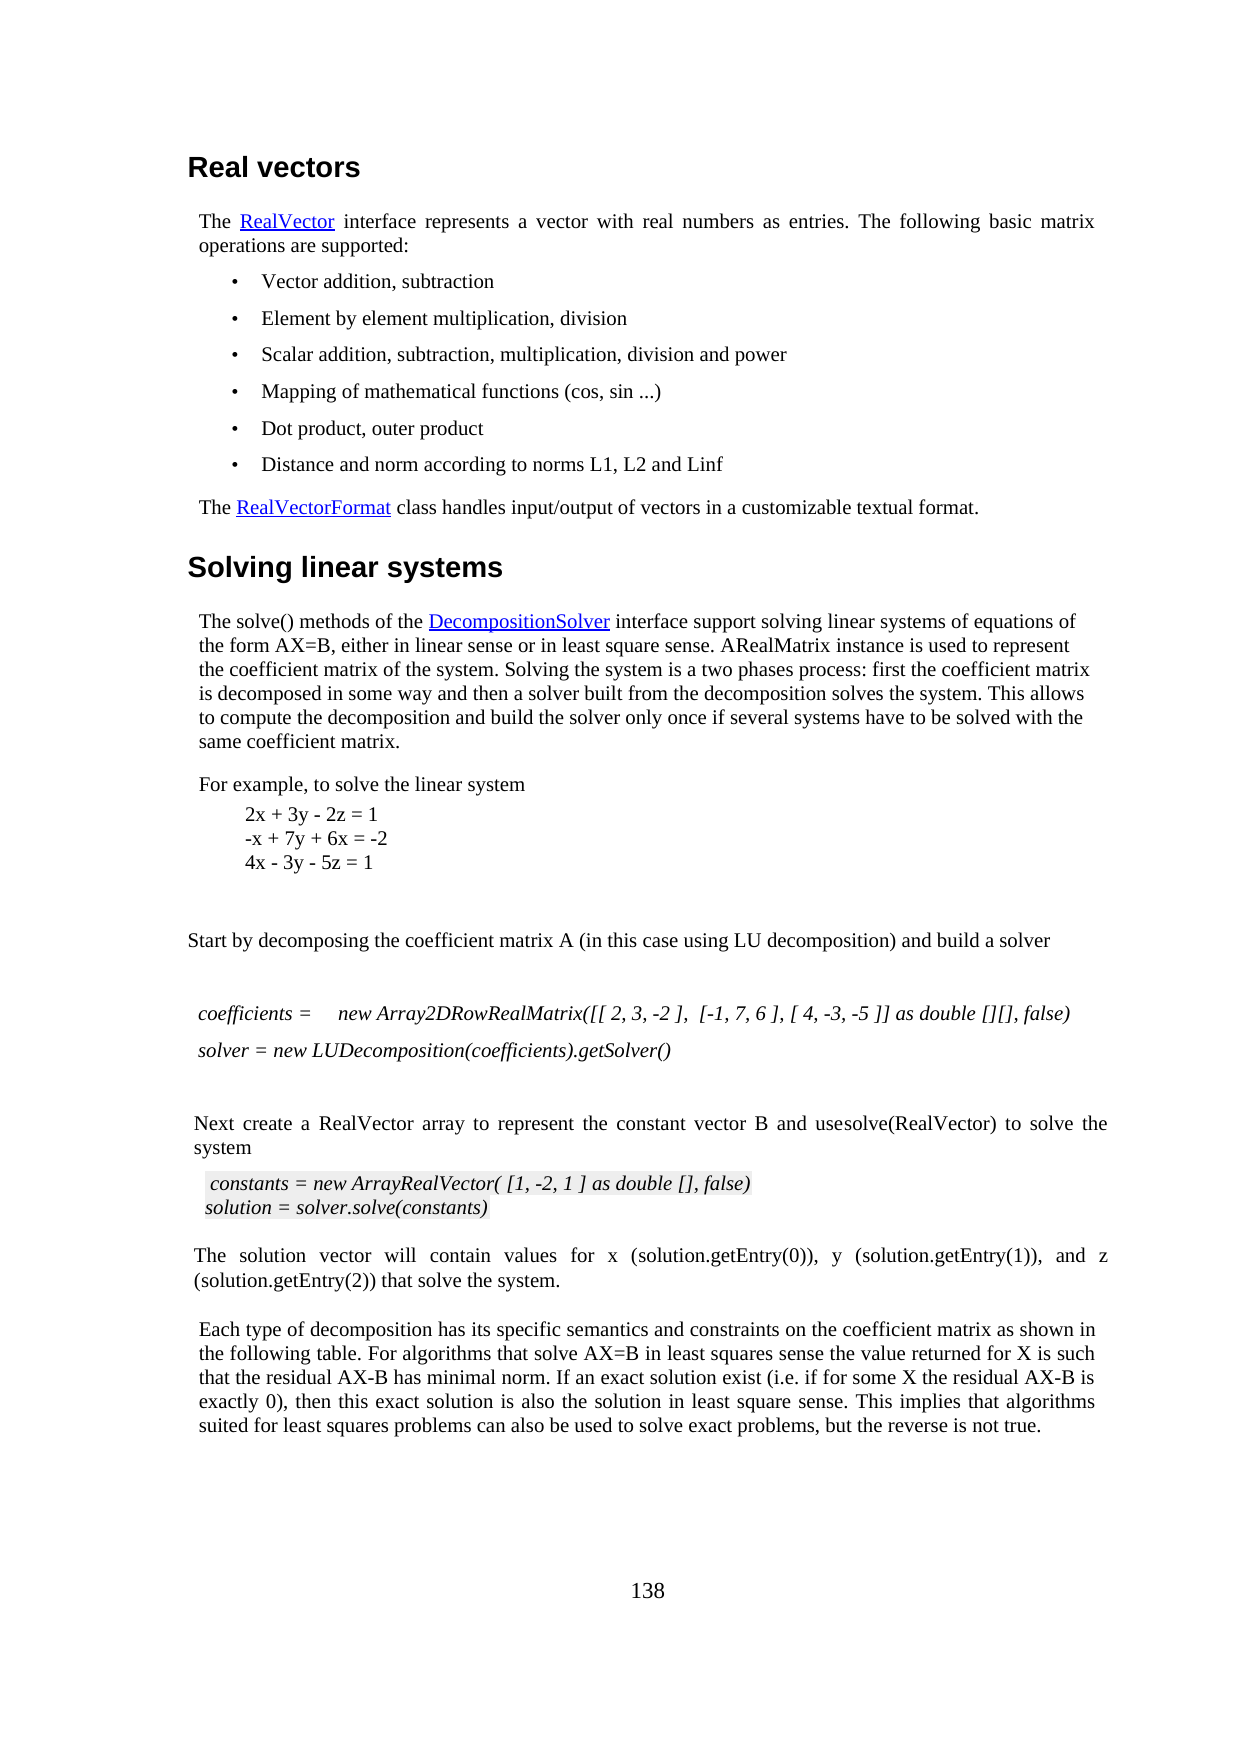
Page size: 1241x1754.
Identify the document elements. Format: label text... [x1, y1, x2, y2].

text Next create a RealVector array to represent the constant vector B and usesolve(RealVector) to solve the system [194, 1111, 1108, 1159]
text Start by decomposing the coefficient matrix A (in this case using LU decomposition) and build a solver [187, 928, 1108, 952]
list Scalar addition, subtraction, multiplication, division and power [232, 342, 1108, 366]
text solution = solver.solve(constants) [205, 1195, 1097, 1219]
text 2x + 3y - 2z = 1 [187, 802, 1108, 826]
text Each type of decomposition has its specific semantics and constraints on the coefficient matrix as shown in the following table. For algorithms that solve AX=B in least squares sense the value returned for X is such that the residual AX-B has minimal norm. If an exact solution exist (i.e. if for some X the residual AX-B is exactly 0), then this exact solution is also the solution in least square sense. This implies that algorithms suited for least squares problems can also be used to solve exact problems, but the reverse is not true. [198, 1317, 1097, 1437]
text constants = new ArrayRealVector( [1, -2, 1 ] as double [], false) [205, 1171, 1097, 1195]
subtitle Solving linear systems [187, 550, 1108, 584]
text The solution vector will contain values for x (solution.getEntry(0)), y (solution.getEntry(1)), and z (solution.getEntry(2)) that solve the system. [194, 1243, 1108, 1292]
text -x + 7y + 6x = -2 [187, 826, 1108, 850]
list Element by element multiplication, division [232, 306, 1108, 330]
list Mapping of mathematical functions (cos, sin ...) [232, 379, 1108, 403]
list Vector addition, subtraction [232, 269, 1108, 293]
text solver = new LUDecomposition(coefficients).getSolver() [187, 1037, 1108, 1062]
list Dot product, outer product [232, 415, 1108, 439]
text The RealVector interface represents a vector with real numbers as entries. The following basic matrix operations are supported: [198, 208, 1097, 257]
text coefficients = new Array2DRowRealMatrix([[ 2, 3, -2 ], [-1, 7, 6 ], [ 4, -3, -5 ]] as double [][], false) [187, 1001, 1108, 1025]
list Distance and norm according to norms L1, L2 and Linf [232, 452, 1108, 476]
text The RealVectorFormat class handles input/output of vectors in a customizable textual format. [198, 495, 1097, 519]
subtitle Real vectors [187, 150, 1108, 183]
text The solve() methods of the DecompositionSolver interface support solving linear systems of equations of the form AX=B, either in linear sense or in least square sense. ARealMatrix instance is used to represent the coefficient matrix of the system. Solving the system is a two phases process: first the coefficient matrix is decomposed in some way and then a solver built from the decomposition solves the system. This allows to compute the decomposition and build the solver only once if several systems have to be solved with the same coefficient matrix. [198, 609, 1097, 753]
text For example, to solve the linear system [198, 772, 1097, 796]
text 4x - 3y - 5z = 1 [187, 850, 1108, 874]
